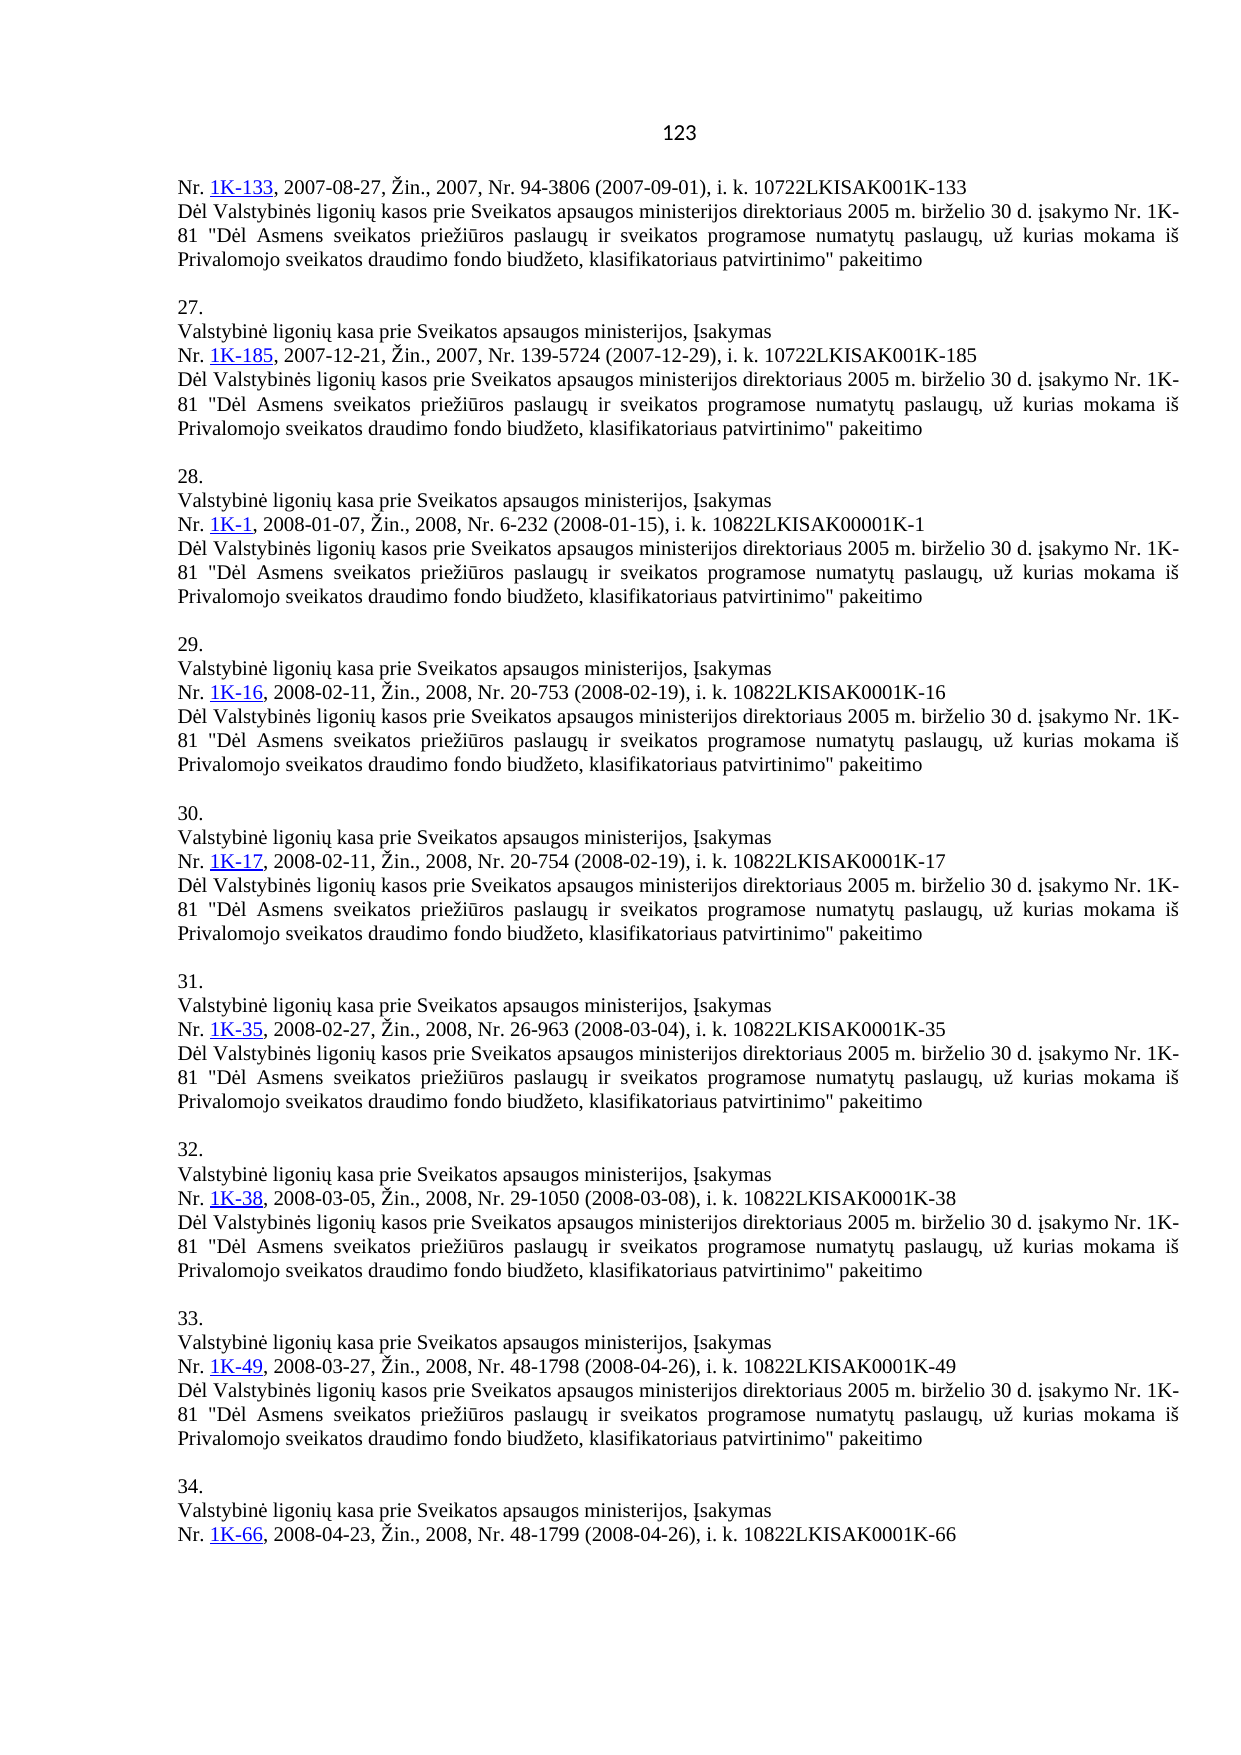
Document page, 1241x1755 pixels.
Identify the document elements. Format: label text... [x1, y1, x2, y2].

text Dėl Valstybinės ligonių kasos prie Sveikatos apsaugos ministerijos direktoriaus 2005 m. birželio 30 d. įsakymo Nr. 1K-81 "Dėl Asmens sveikatos priežiūros paslaugų ir sveikatos programose numatytų paslaugų, už kurias mokama iš Privalomojo sveikatos draudimo fondo biudžeto, klasifikatoriaus patvirtinimo" pakeitimo [177, 873, 1181, 945]
text Dėl Valstybinės ligonių kasos prie Sveikatos apsaugos ministerijos direktoriaus 2005 m. birželio 30 d. įsakymo Nr. 1K-81 "Dėl Asmens sveikatos priežiūros paslaugų ir sveikatos programose numatytų paslaugų, už kurias mokama iš Privalomojo sveikatos draudimo fondo biudžeto, klasifikatoriaus patvirtinimo" pakeitimo [177, 536, 1181, 608]
text Nr. 1K-133, 2007-08-27, Žin., 2007, Nr. 94-3806 (2007-09-01), i. k. 10722LKISAK001K-133 [177, 175, 1181, 199]
text 32. [177, 1137, 1181, 1161]
text 27. [177, 295, 1181, 319]
text 33. [177, 1306, 1181, 1330]
text Nr. 1K-17, 2008-02-11, Žin., 2008, Nr. 20-754 (2008-02-19), i. k. 10822LKISAK0001K-17 [177, 849, 1181, 873]
text Nr. 1K-66, 2008-04-23, Žin., 2008, Nr. 48-1799 (2008-04-26), i. k. 10822LKISAK0001K-66 [177, 1522, 1181, 1546]
text 30. [177, 801, 1181, 824]
text Valstybinė ligonių kasa prie Sveikatos apsaugos ministerijos, Įsakymas [177, 319, 1181, 343]
text Valstybinė ligonių kasa prie Sveikatos apsaugos ministerijos, Įsakymas [177, 1330, 1181, 1354]
text Nr. 1K-185, 2007-12-21, Žin., 2007, Nr. 139-5724 (2007-12-29), i. k. 10722LKISAK001K-185 [177, 343, 1181, 367]
text Dėl Valstybinės ligonių kasos prie Sveikatos apsaugos ministerijos direktoriaus 2005 m. birželio 30 d. įsakymo Nr. 1K-81 "Dėl Asmens sveikatos priežiūros paslaugų ir sveikatos programose numatytų paslaugų, už kurias mokama iš Privalomojo sveikatos draudimo fondo biudžeto, klasifikatoriaus patvirtinimo" pakeitimo [177, 1378, 1181, 1450]
text Nr. 1K-35, 2008-02-27, Žin., 2008, Nr. 26-963 (2008-03-04), i. k. 10822LKISAK0001K-35 [177, 1017, 1181, 1041]
text Dėl Valstybinės ligonių kasos prie Sveikatos apsaugos ministerijos direktoriaus 2005 m. birželio 30 d. įsakymo Nr. 1K-81 "Dėl Asmens sveikatos priežiūros paslaugų ir sveikatos programose numatytų paslaugų, už kurias mokama iš Privalomojo sveikatos draudimo fondo biudžeto, klasifikatoriaus patvirtinimo" pakeitimo [177, 199, 1181, 271]
text Valstybinė ligonių kasa prie Sveikatos apsaugos ministerijos, Įsakymas [177, 488, 1181, 512]
text Dėl Valstybinės ligonių kasos prie Sveikatos apsaugos ministerijos direktoriaus 2005 m. birželio 30 d. įsakymo Nr. 1K-81 "Dėl Asmens sveikatos priežiūros paslaugų ir sveikatos programose numatytų paslaugų, už kurias mokama iš Privalomojo sveikatos draudimo fondo biudžeto, klasifikatoriaus patvirtinimo" pakeitimo [177, 367, 1181, 439]
text Nr. 1K-38, 2008-03-05, Žin., 2008, Nr. 29-1050 (2008-03-08), i. k. 10822LKISAK0001K-38 [177, 1186, 1181, 1209]
text Nr. 1K-1, 2008-01-07, Žin., 2008, Nr. 6-232 (2008-01-15), i. k. 10822LKISAK00001K-1 [177, 512, 1181, 536]
text 34. [177, 1474, 1181, 1498]
text Nr. 1K-49, 2008-03-27, Žin., 2008, Nr. 48-1798 (2008-04-26), i. k. 10822LKISAK0001K-49 [177, 1354, 1181, 1378]
text 28. [177, 464, 1181, 488]
text Dėl Valstybinės ligonių kasos prie Sveikatos apsaugos ministerijos direktoriaus 2005 m. birželio 30 d. įsakymo Nr. 1K-81 "Dėl Asmens sveikatos priežiūros paslaugų ir sveikatos programose numatytų paslaugų, už kurias mokama iš Privalomojo sveikatos draudimo fondo biudžeto, klasifikatoriaus patvirtinimo" pakeitimo [177, 1041, 1181, 1113]
text Valstybinė ligonių kasa prie Sveikatos apsaugos ministerijos, Įsakymas [177, 1161, 1181, 1186]
text Valstybinė ligonių kasa prie Sveikatos apsaugos ministerijos, Įsakymas [177, 993, 1181, 1017]
text 31. [177, 969, 1181, 993]
text Dėl Valstybinės ligonių kasos prie Sveikatos apsaugos ministerijos direktoriaus 2005 m. birželio 30 d. įsakymo Nr. 1K-81 "Dėl Asmens sveikatos priežiūros paslaugų ir sveikatos programose numatytų paslaugų, už kurias mokama iš Privalomojo sveikatos draudimo fondo biudžeto, klasifikatoriaus patvirtinimo" pakeitimo [177, 1209, 1181, 1282]
text Valstybinė ligonių kasa prie Sveikatos apsaugos ministerijos, Įsakymas [177, 1498, 1181, 1522]
text Nr. 1K-16, 2008-02-11, Žin., 2008, Nr. 20-753 (2008-02-19), i. k. 10822LKISAK0001K-16 [177, 680, 1181, 704]
text 29. [177, 632, 1181, 656]
text Dėl Valstybinės ligonių kasos prie Sveikatos apsaugos ministerijos direktoriaus 2005 m. birželio 30 d. įsakymo Nr. 1K-81 "Dėl Asmens sveikatos priežiūros paslaugų ir sveikatos programose numatytų paslaugų, už kurias mokama iš Privalomojo sveikatos draudimo fondo biudžeto, klasifikatoriaus patvirtinimo" pakeitimo [177, 704, 1181, 776]
text Valstybinė ligonių kasa prie Sveikatos apsaugos ministerijos, Įsakymas [177, 824, 1181, 849]
text Valstybinė ligonių kasa prie Sveikatos apsaugos ministerijos, Įsakymas [177, 656, 1181, 680]
